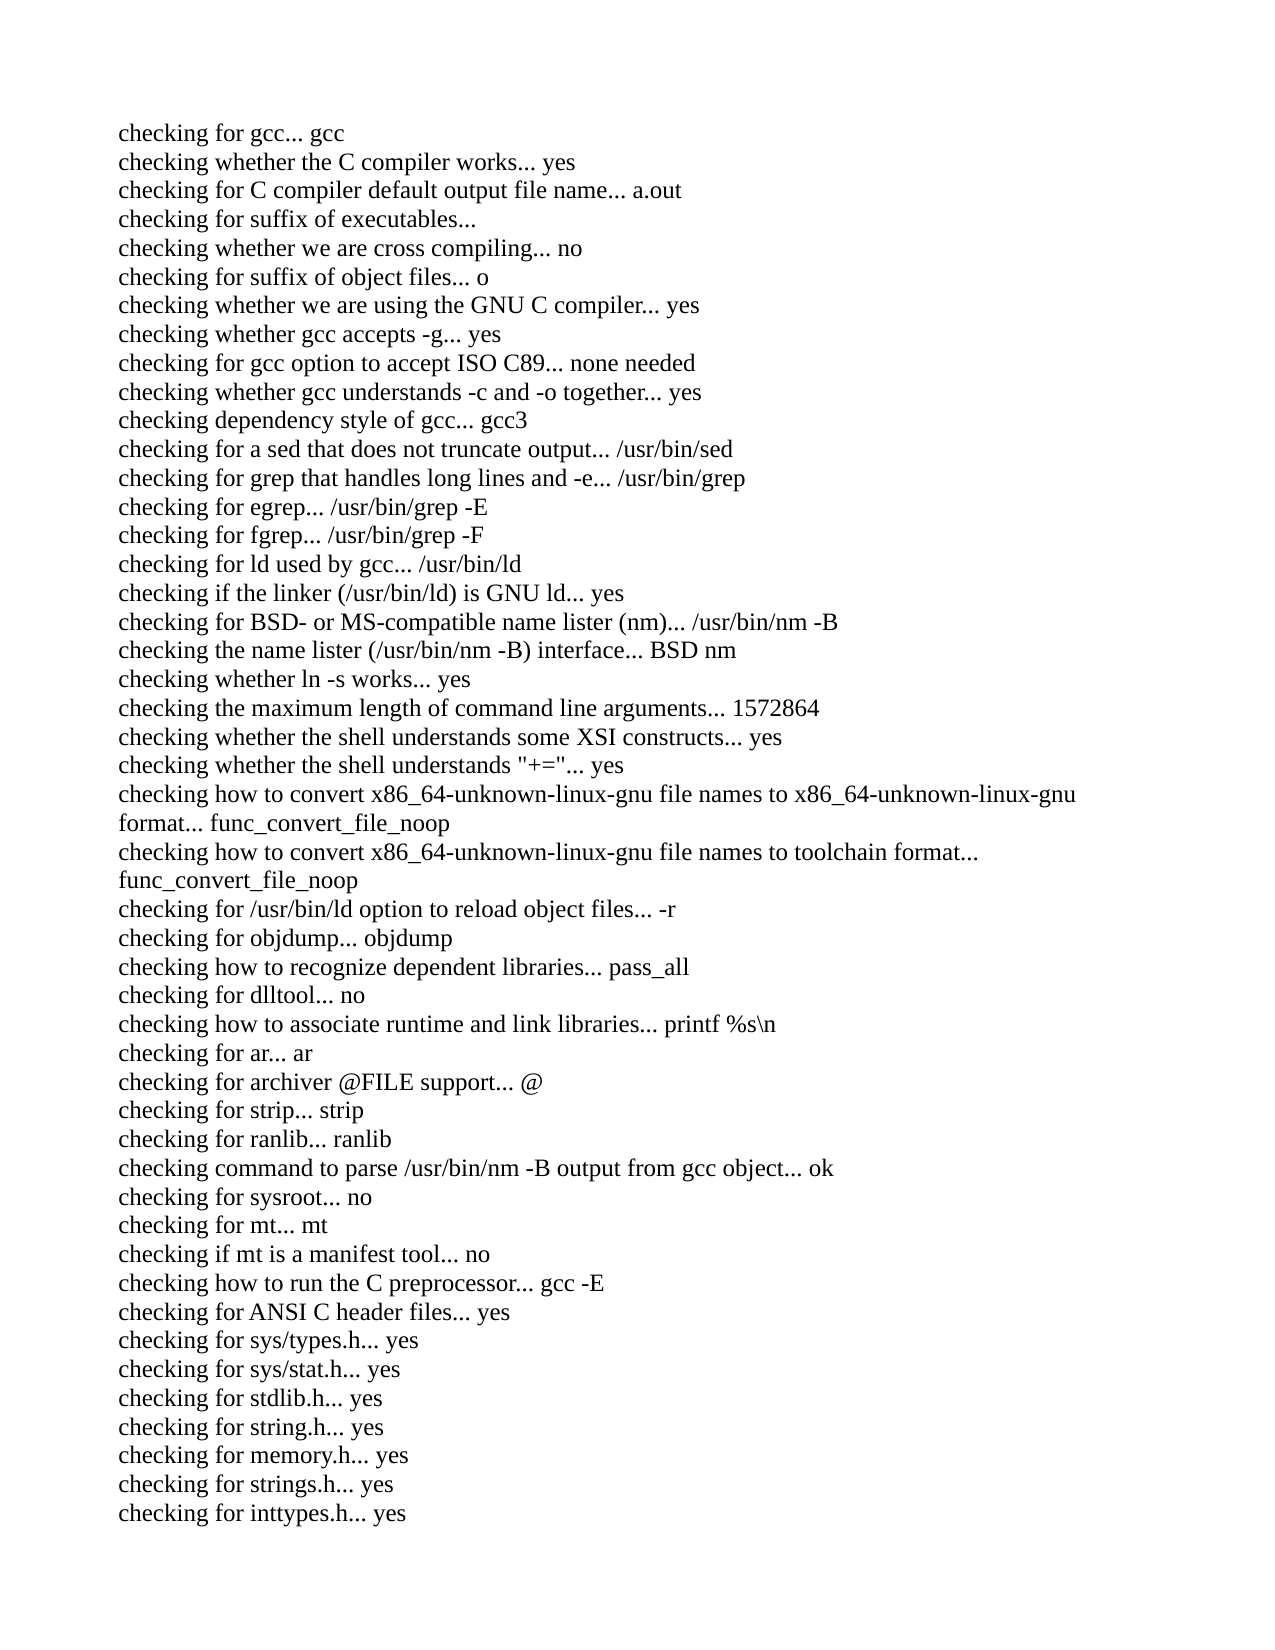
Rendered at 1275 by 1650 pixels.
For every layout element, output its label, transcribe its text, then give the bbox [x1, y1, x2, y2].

text checking dependency style of gcc... gcc3 [118, 406, 1157, 434]
text checking for objdump... objdump [118, 923, 1157, 952]
text checking for string.h... yes [118, 1412, 1157, 1441]
text checking for BSD- or MS-compatible name lister (nm)... /usr/bin/nm -B [118, 607, 1157, 636]
text checking if mt is a manifest tool... no [118, 1239, 1157, 1268]
text checking whether the C compiler works... yes [118, 147, 1157, 176]
text checking for archiver @FILE support... @ [118, 1067, 1157, 1096]
text checking for memory.h... yes [118, 1441, 1157, 1469]
text checking for sys/stat.h... yes [118, 1354, 1157, 1383]
text checking for mt... mt [118, 1211, 1157, 1239]
text checking for dlltool... no [118, 981, 1157, 1009]
text checking for suffix of executables... [118, 204, 1157, 233]
text checking for sysroot... no [118, 1182, 1157, 1211]
text checking for suffix of object files... o [118, 262, 1157, 291]
text checking for ar... ar [118, 1038, 1157, 1067]
text checking for egrep... /usr/bin/grep -E [118, 492, 1157, 521]
text checking whether we are using the GNU C compiler... yes [118, 291, 1157, 319]
text checking how to recognize dependent libraries... pass_all [118, 952, 1157, 981]
text checking for gcc... gcc [118, 118, 1157, 147]
text checking for strip... strip [118, 1096, 1157, 1124]
text checking for sys/types.h... yes [118, 1326, 1157, 1354]
text checking for ANSI C header files... yes [118, 1297, 1157, 1326]
text checking for strings.h... yes [118, 1469, 1157, 1498]
text checking how to run the C preprocessor... gcc -E [118, 1268, 1157, 1297]
text checking how to convert x86_64-unknown-linux-gnu file names to toolchain format... func_convert_file_noop [118, 837, 1157, 894]
text checking how to associate runtime and link libraries... printf %s\n [118, 1009, 1157, 1038]
text checking for fgrep... /usr/bin/grep -F [118, 521, 1157, 549]
text checking for /usr/bin/ld option to reload object files... -r [118, 894, 1157, 923]
text checking for stdlib.h... yes [118, 1383, 1157, 1412]
text checking for C compiler default output file name... a.out [118, 176, 1157, 204]
text checking for grep that handles long lines and -e... /usr/bin/grep [118, 463, 1157, 492]
text checking the maximum length of command line arguments... 1572864 [118, 693, 1157, 722]
text checking for ld used by gcc... /usr/bin/ld [118, 549, 1157, 578]
text checking the name lister (/usr/bin/nm -B) interface... BSD nm [118, 636, 1157, 664]
text checking for gcc option to accept ISO C89... none needed [118, 348, 1157, 377]
text checking whether the shell understands some XSI constructs... yes [118, 722, 1157, 751]
text checking how to convert x86_64-unknown-linux-gnu file names to x86_64-unknown-linux-gnu format... func_convert_file_noop [118, 779, 1157, 837]
text checking whether we are cross compiling... no [118, 233, 1157, 262]
text checking for inttypes.h... yes [118, 1498, 1157, 1527]
text checking whether the shell understands "+="... yes [118, 751, 1157, 779]
text checking command to parse /usr/bin/nm -B output from gcc object... ok [118, 1153, 1157, 1182]
text checking whether gcc understands -c and -o together... yes [118, 377, 1157, 406]
text checking for ranlib... ranlib [118, 1124, 1157, 1153]
text checking if the linker (/usr/bin/ld) is GNU ld... yes [118, 578, 1157, 607]
text checking whether gcc accepts -g... yes [118, 319, 1157, 348]
text checking whether ln -s works... yes [118, 664, 1157, 693]
text checking for a sed that does not truncate output... /usr/bin/sed [118, 434, 1157, 463]
